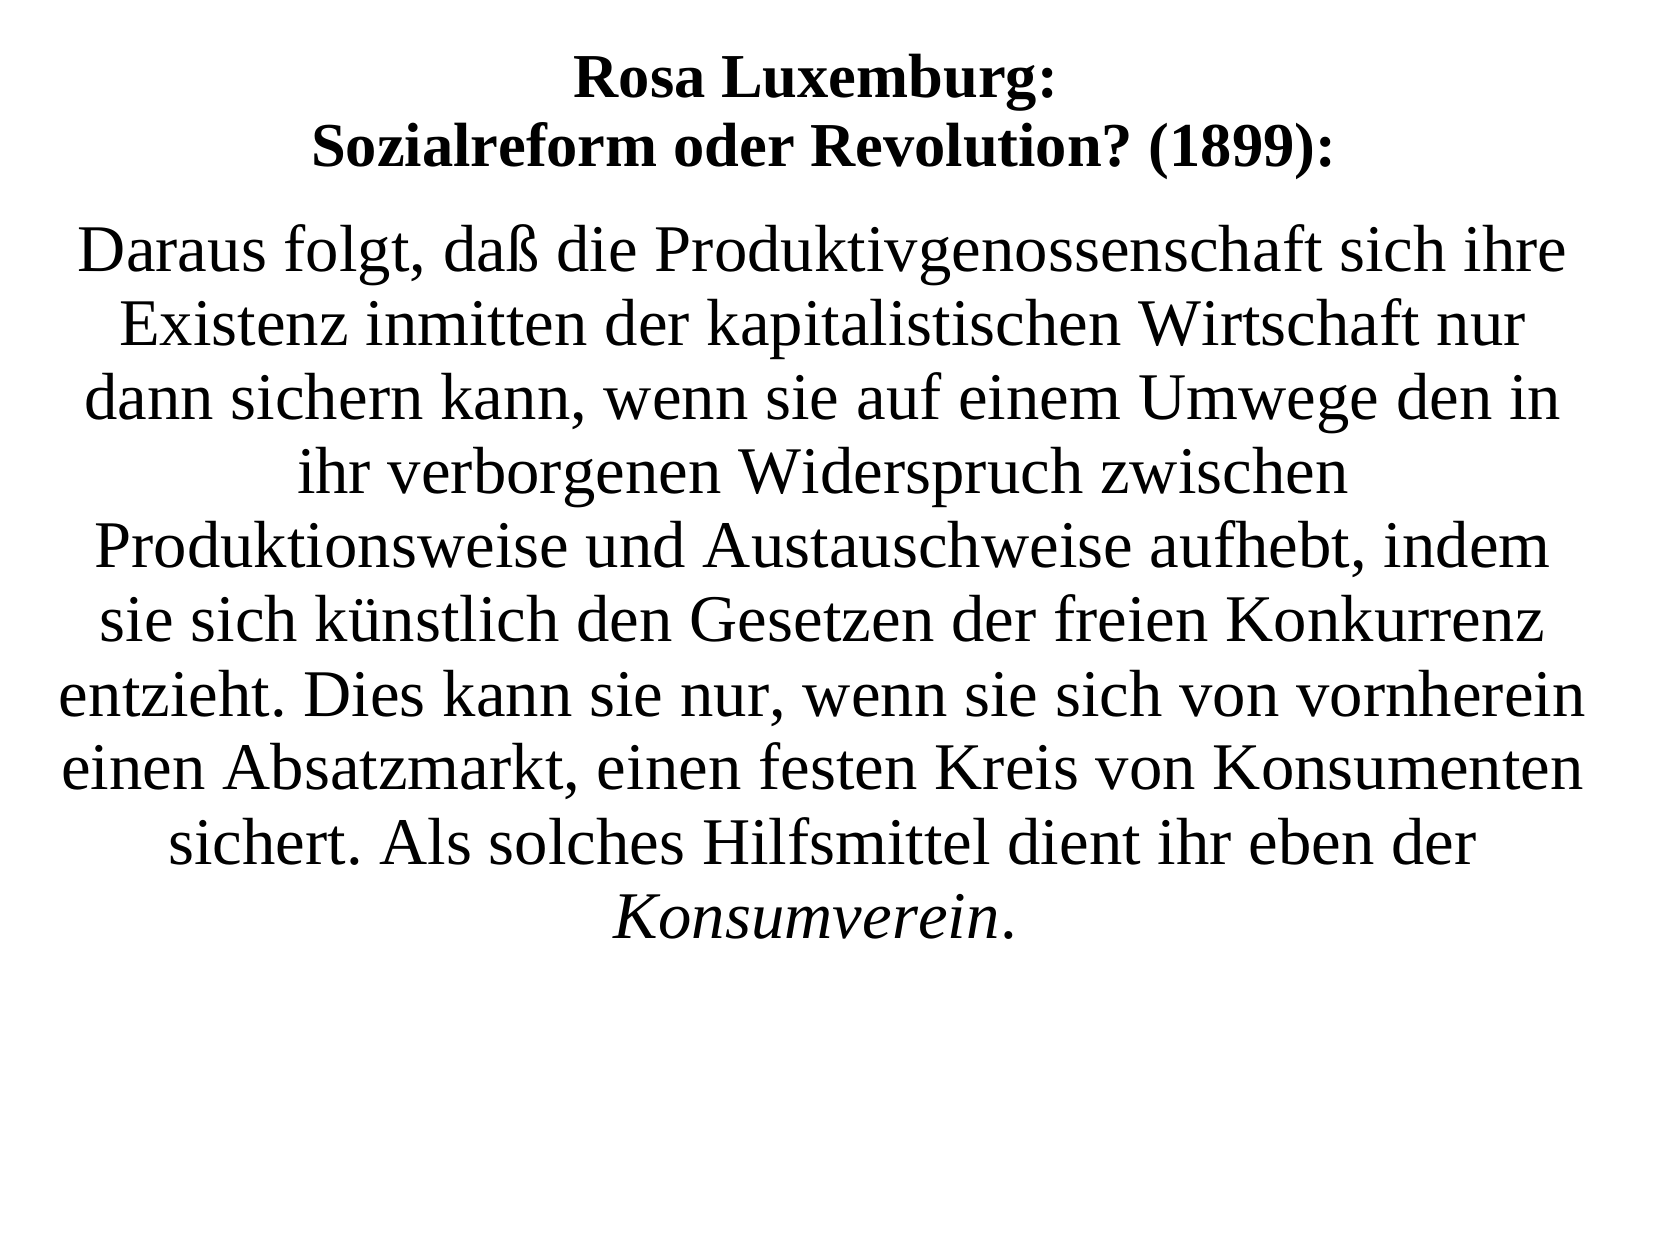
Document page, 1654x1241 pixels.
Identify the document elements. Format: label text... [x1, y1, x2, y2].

text_box Rosa Luxemburg: Sozialreform oder Revolution? (1899): Daraus folgt, daß die Produktivgenossenschaft sich ihre Existenz inmitten der kapitalistischen Wirtschaft nur dann sichern kann, wenn sie auf einem Umwege den in ihr verborgenen Widerspruch zwischen Produktionsweise und Austauschweise aufhebt, indem sie sich künstlich den Gesetzen der freien Konkurrenz entzieht. Dies kann sie nur, wenn sie sich von vornherein einen Absatzmarkt, einen festen Kreis von Konsumenten sichert. Als solches Hilfsmittel dient ihr eben der Konsumverein. [59, 41, 1595, 1021]
